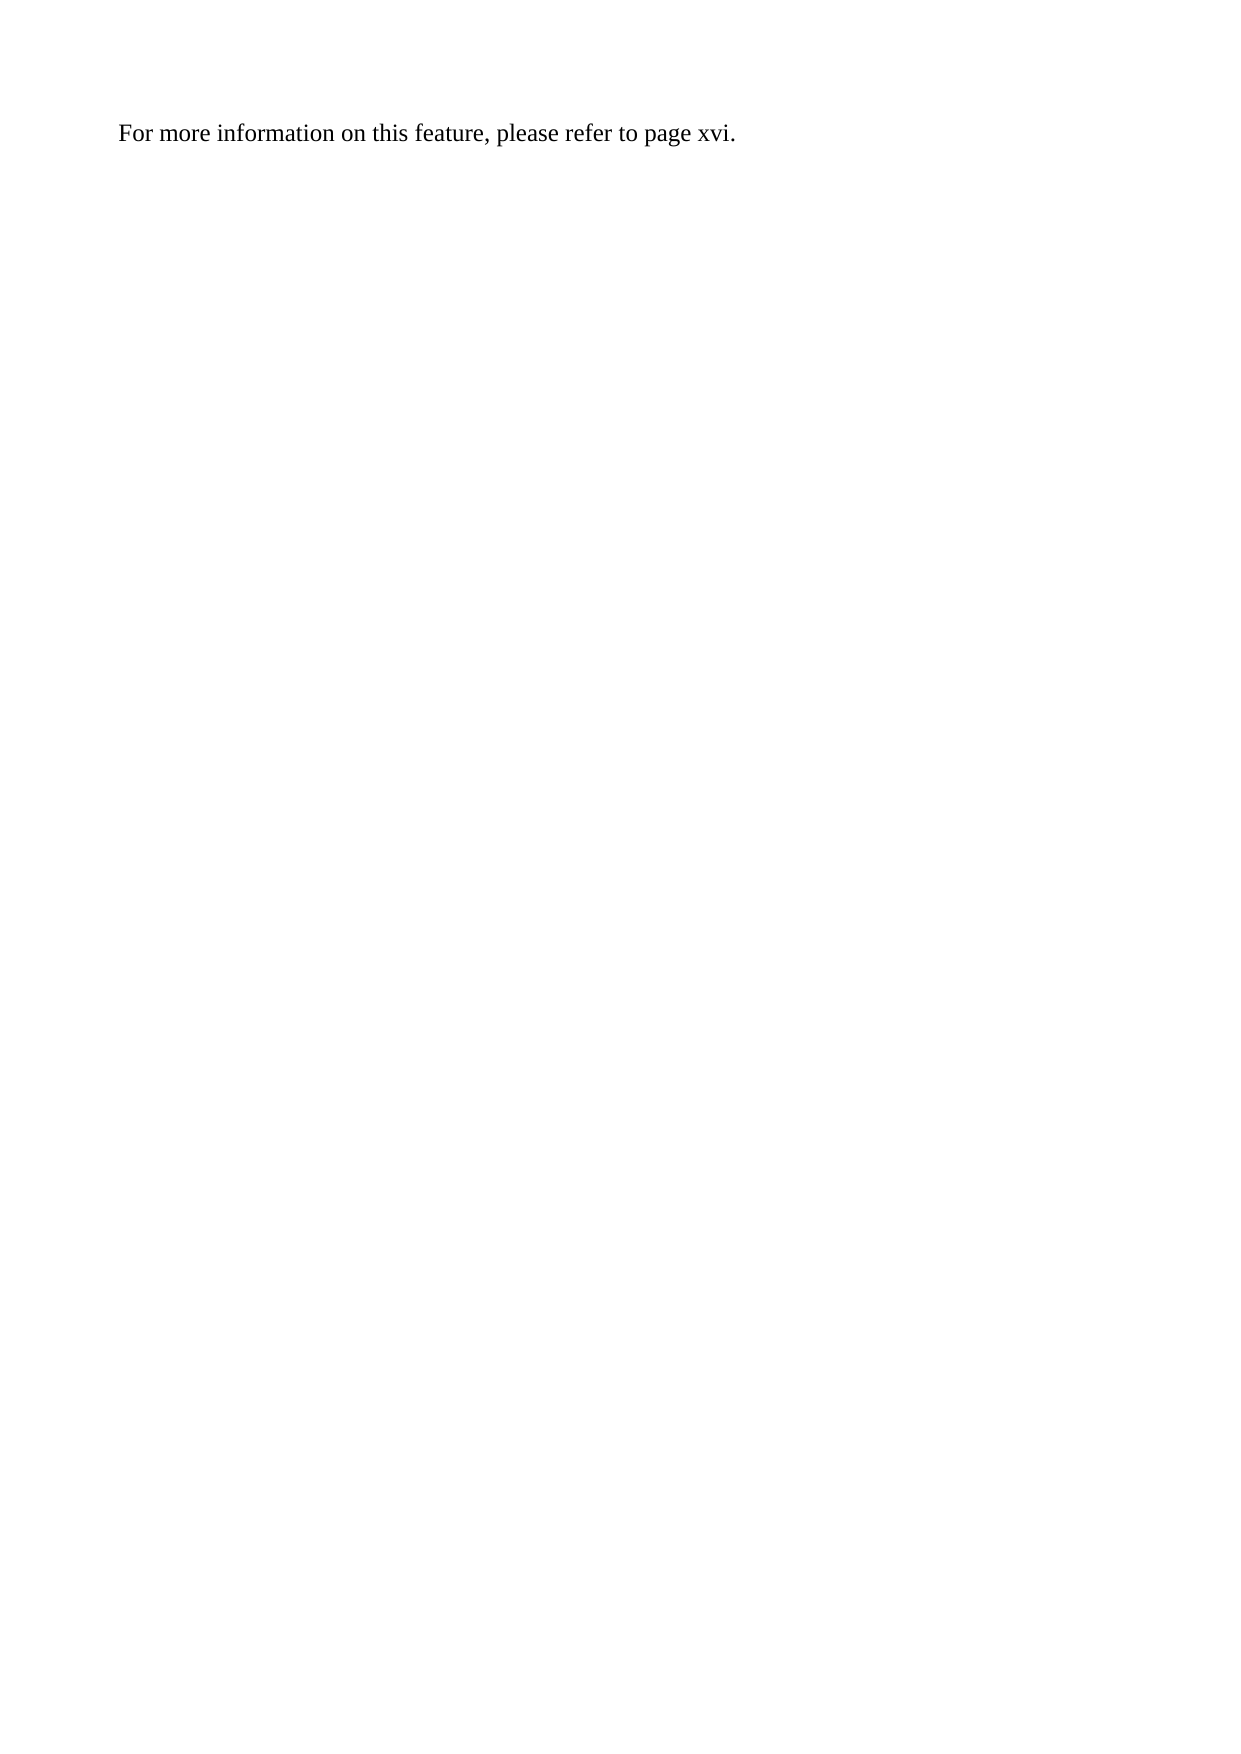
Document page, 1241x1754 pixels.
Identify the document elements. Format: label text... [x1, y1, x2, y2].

text For more information on this feature, please refer to page xvi. [118, 118, 1122, 147]
